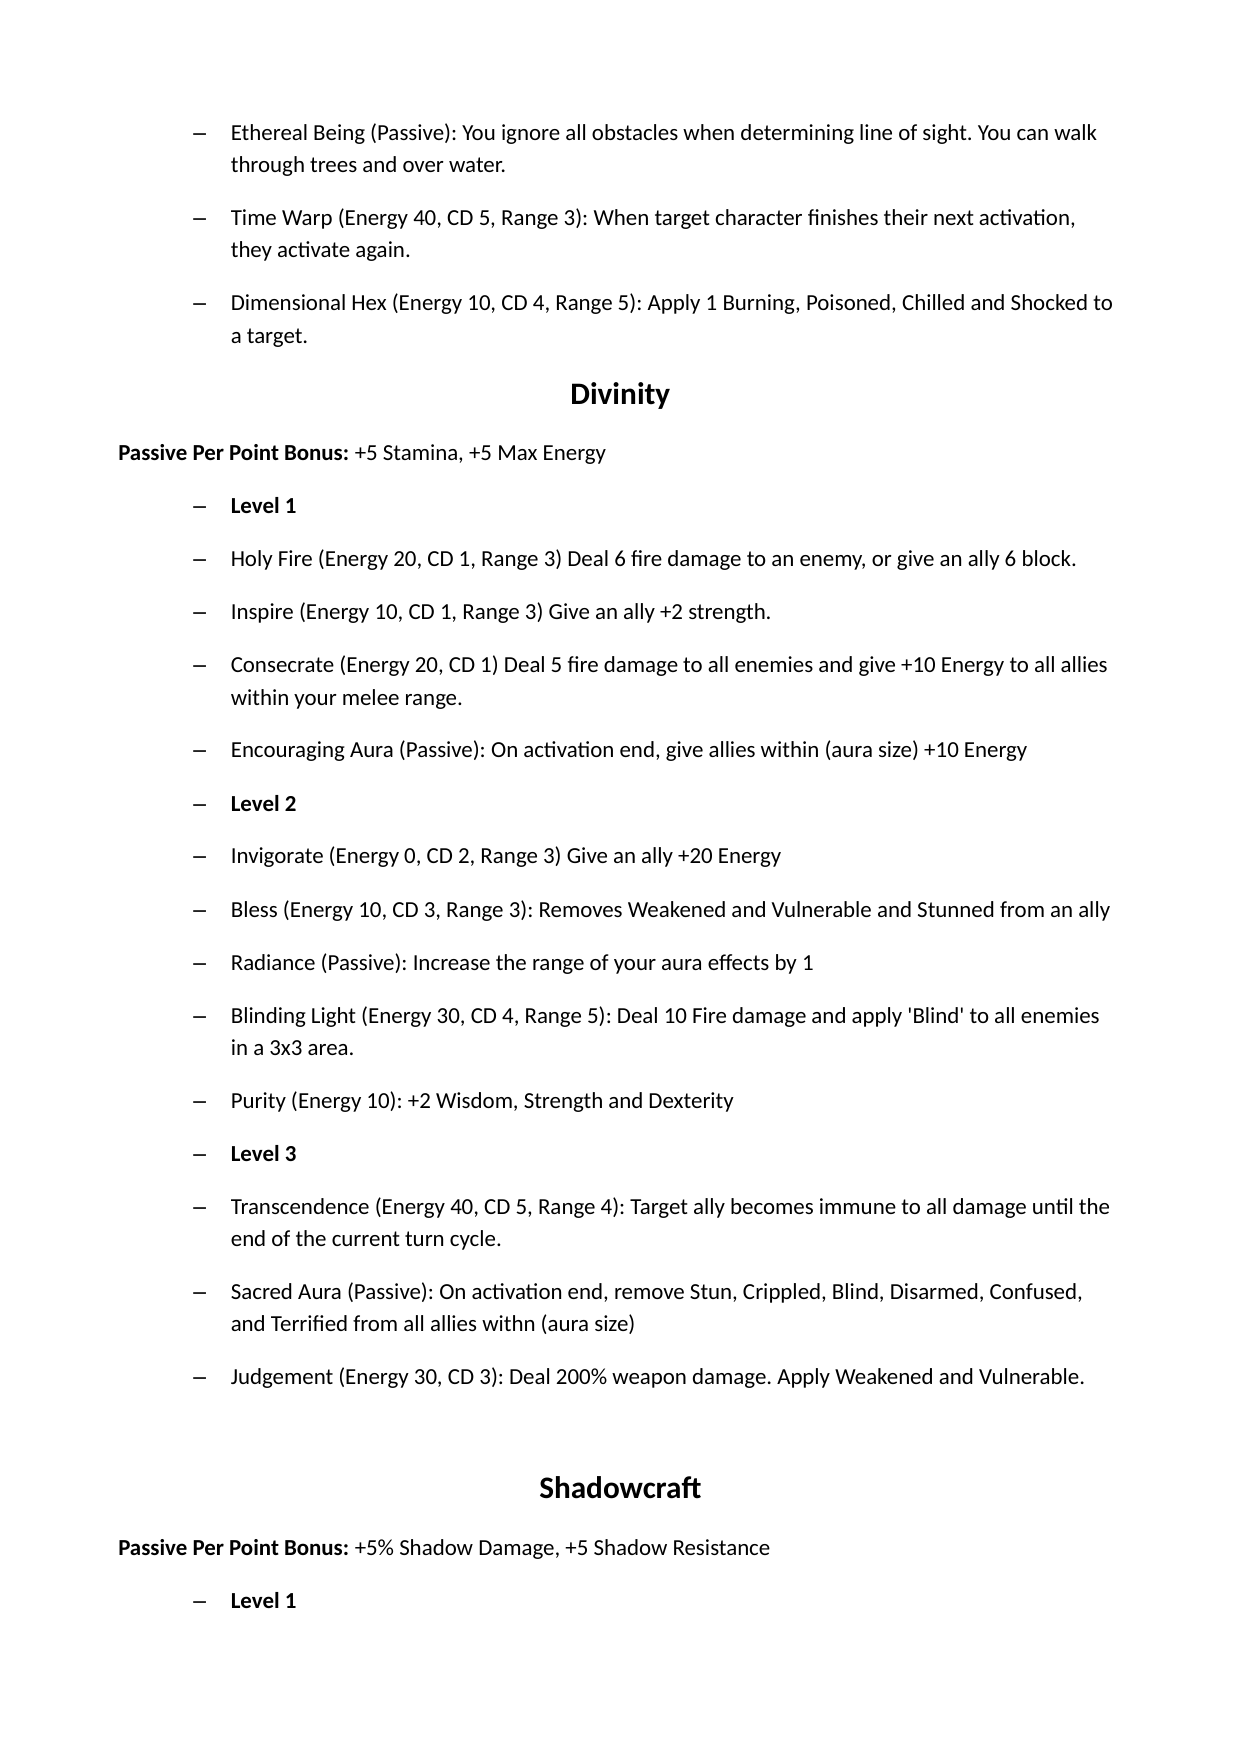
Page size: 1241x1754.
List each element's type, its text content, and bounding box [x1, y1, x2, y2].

list Judgement (Energy 30, CD 3): Deal 200% weapon damage. Apply Weakened and Vulnerable. [193, 1362, 1122, 1390]
list Transcendence (Energy 40, CD 5, Range 4): Target ally becomes immune to all damage until the end of the current turn cycle. [193, 1192, 1122, 1252]
list Time Warp (Energy 40, CD 5, Range 3): When target character finishes their next activation, they activate again. [193, 203, 1122, 263]
list Level 3 [193, 1139, 1122, 1167]
list Level 2 [193, 789, 1122, 817]
list Blinding Light (Energy 30, CD 4, Range 5): Deal 10 Fire damage and apply 'Blind' to all enemies in a 3x3 area. [193, 1001, 1122, 1061]
list Dimensional Hex (Energy 10, CD 4, Range 5): Apply 1 Burning, Poisoned, Chilled and Shocked to a target. [193, 288, 1122, 349]
list Level 1 [193, 1586, 1122, 1614]
list Invigorate (Energy 0, CD 2, Range 3) Give an ally +20 Energy [193, 842, 1122, 870]
list Level 1 [193, 491, 1122, 519]
list Sacred Aura (Passive): On activation end, remove Stun, Crippled, Blind, Disarmed, Confused, and Terrified from all allies withn (aura size) [193, 1277, 1122, 1337]
list Bless (Energy 10, CD 3, Range 3): Removes Weakened and Vulnerable and Stunned from an ally [193, 895, 1122, 923]
list Holy Fire (Energy 20, CD 1, Range 3) Deal 6 fire damage to an enemy, or give an ally 6 block. [193, 544, 1122, 572]
text Passive Per Point Bonus: +5% Shadow Damage, +5 Shadow Resistance [118, 1533, 1122, 1561]
list Consecrate (Energy 20, CD 1) Deal 5 fire damage to all enemies and give +10 Energy to all allies within your melee range. [193, 650, 1122, 711]
list Purity (Energy 10): +2 Wisdom, Strength and Dexterity [193, 1086, 1122, 1114]
list Radiance (Passive): Increase the range of your aura effects by 1 [193, 948, 1122, 976]
text Shadowcraft [118, 1468, 1122, 1507]
list Inspire (Energy 10, CD 1, Range 3) Give an ally +2 strength. [193, 597, 1122, 625]
text Passive Per Point Bonus: +5 Stamina, +5 Max Energy [118, 438, 1122, 466]
text Divinity [118, 374, 1122, 412]
list Ethereal Being (Passive): You ignore all obstacles when determining line of sight. You can walk through trees and over water. [193, 118, 1122, 178]
list Encouraging Aura (Passive): On activation end, give allies within (aura size) +10 Energy [193, 736, 1122, 764]
